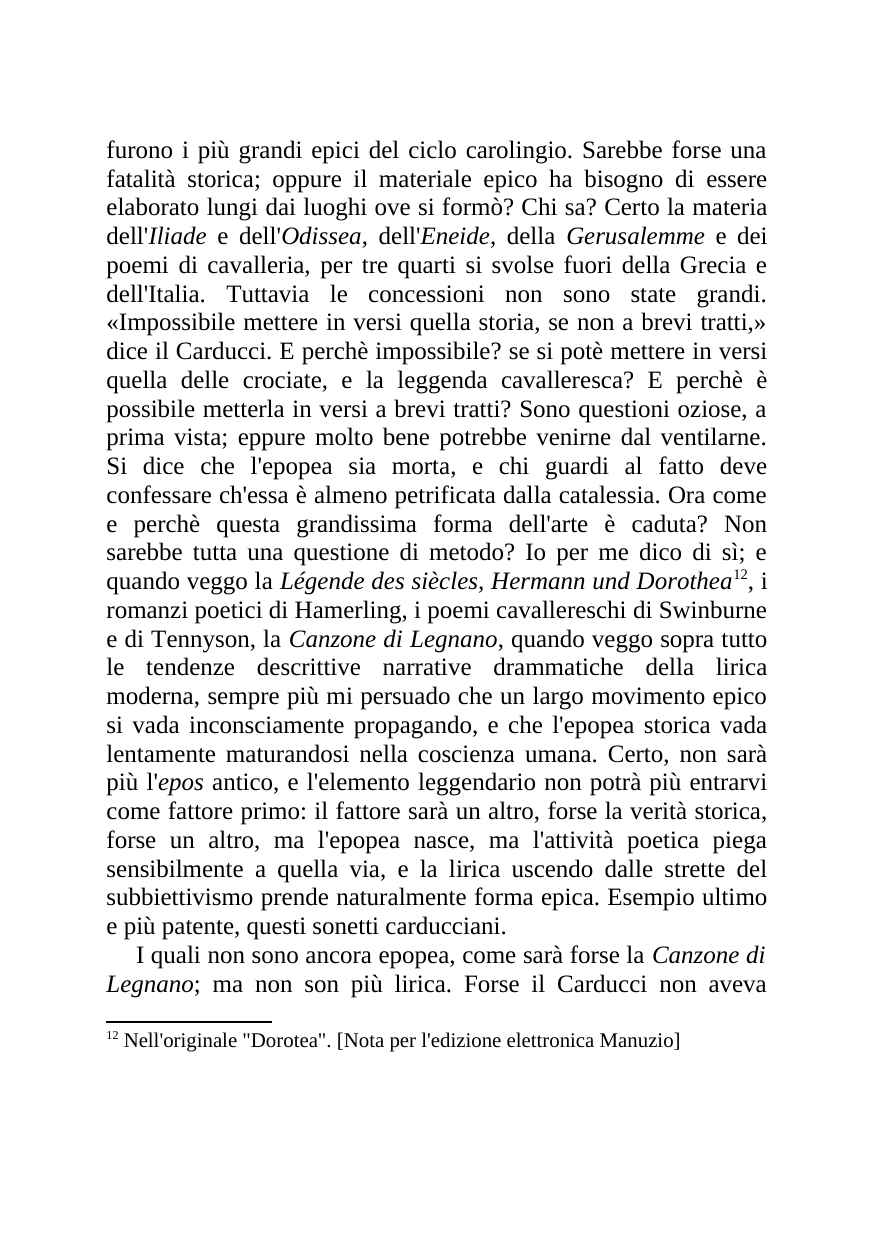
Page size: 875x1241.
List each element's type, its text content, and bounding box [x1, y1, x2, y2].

text Nell'originale "Dorotea". [Nota per l'edizione elettronica Manuzio] [106, 1028, 768, 1052]
text I quali non sono ancora epopea, come sarà forse la Canzone di Legnano; ma non son più lirica. Forse il Carducci non aveva [106, 940, 768, 997]
text furono i più grandi epici del ciclo carolingio. Sarebbe forse una fatalità storica; oppure il materiale epico ha bisogno di essere elaborato lungi dai luoghi ove si formò? Chi sa? Certo la materia dell'Iliade e dell'Odissea, dell'Eneide, della Gerusalemme e dei poemi di cavalleria, per tre quarti si svolse fuori della Grecia e dell'Italia. Tuttavia le concessioni non sono state grandi. «Impossibile mettere in versi quella storia, se non a brevi tratti,» dice il Carducci. E perchè impossibile? se si potè mettere in versi quella delle crociate, e la leggenda cavalleresca? E perchè è possibile metterla in versi a brevi tratti? Sono questioni oziose, a prima vista; eppure molto bene potrebbe venirne dal ventilarne. Si dice che l'epopea sia morta, e chi guardi al fatto deve confessare ch'essa è almeno petrificata dalla catalessia. Ora come e perchè questa grandissima forma dell'arte è caduta? Non sarebbe tutta una questione di metodo? Io per me dico di sì; e quando veggo la Légende des siècles, Hermann und Dorothea, i romanzi poetici di Hamerling, i poemi cavallereschi di Swinburne e di Tennyson, la Canzone di Legnano, quando veggo sopra tutto le tendenze descrittive narrative drammatiche della lirica moderna, sempre più mi persuado che un largo movimento epico si vada inconsciamente propagando, e che l'epopea storica vada lentamente maturandosi nella coscienza umana. Certo, non sarà più l'epos antico, e l'elemento leggendario non potrà più entrarvi come fattore primo: il fattore sarà un altro, forse la verità storica, forse un altro, ma l'epopea nasce, ma l'attività poetica piega sensibilmente a quella via, e la lirica uscendo dalle strette del subbiettivismo prende naturalmente forma epica. Esempio ultimo e più patente, questi sonetti carducciani. [106, 135, 768, 940]
